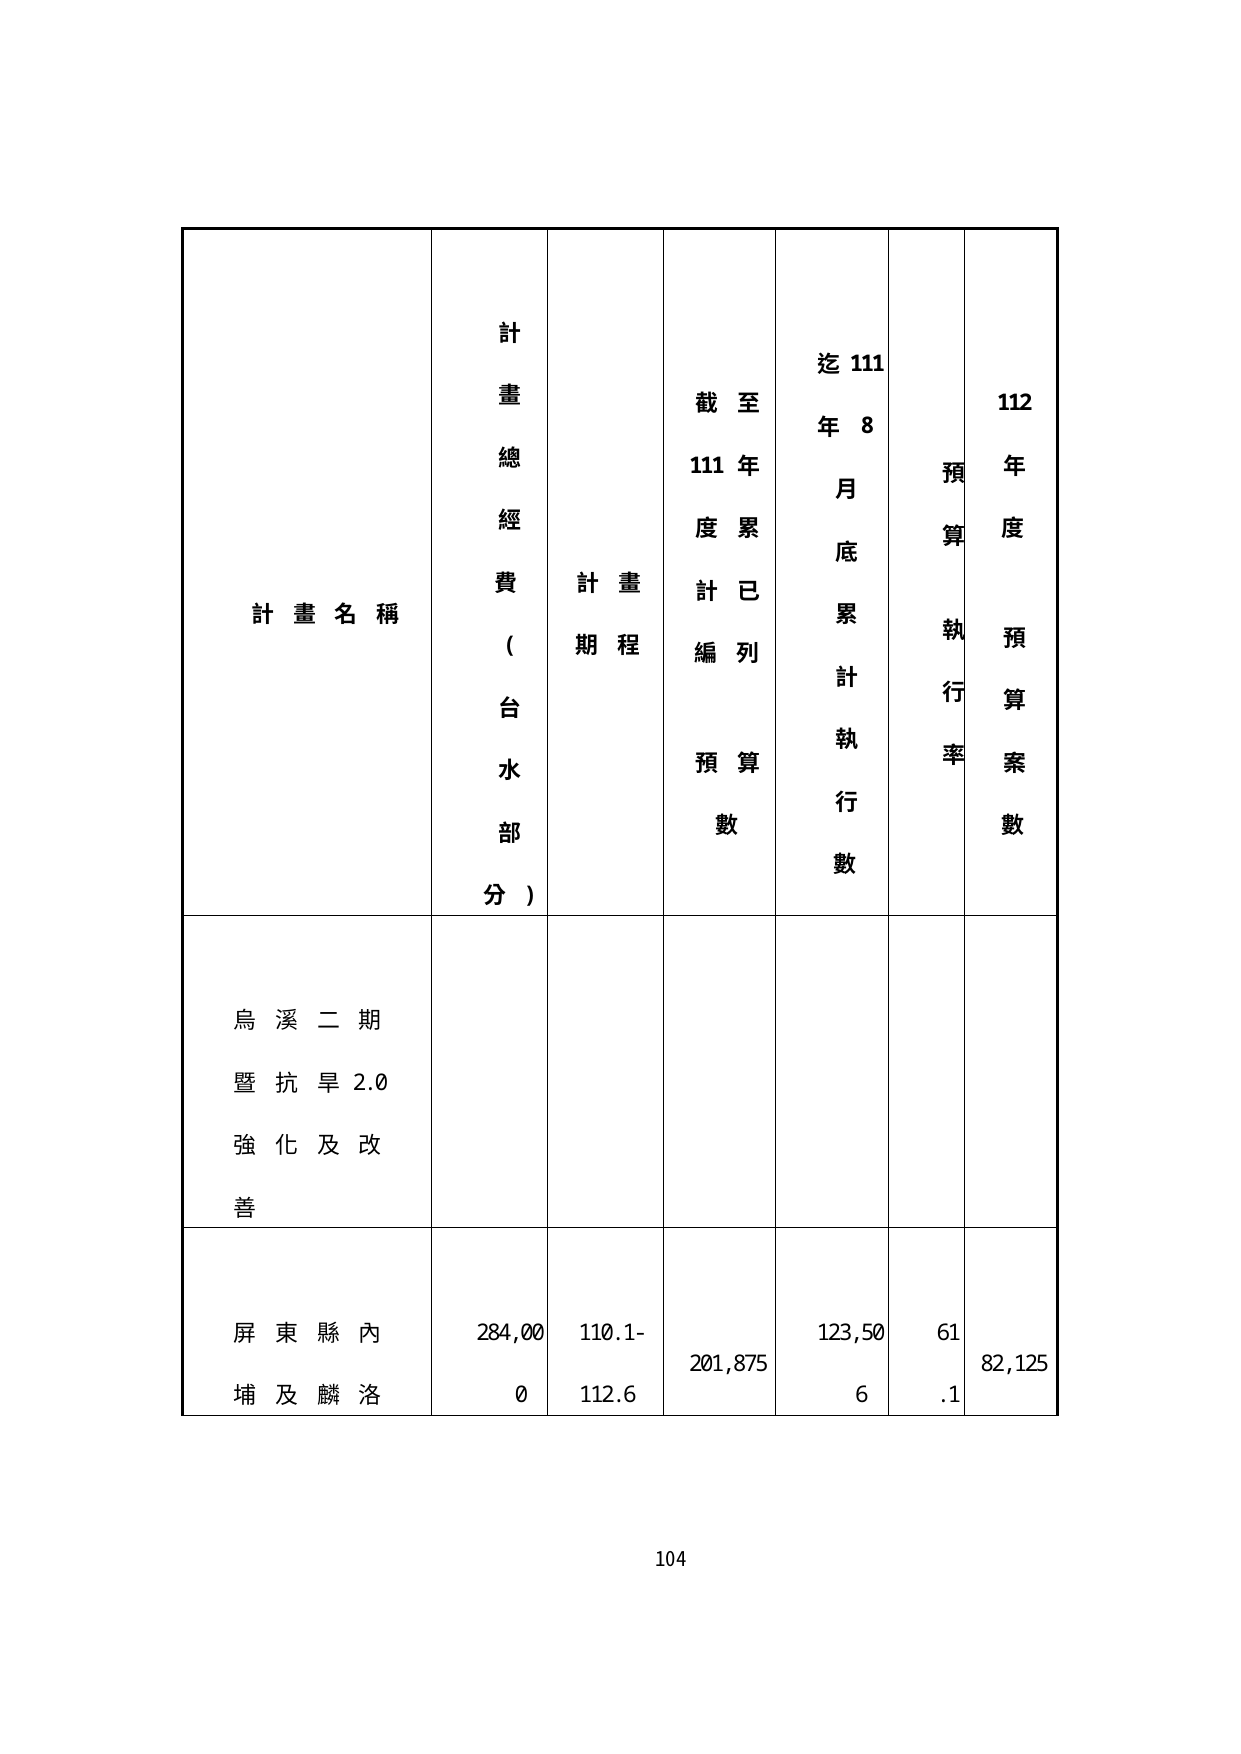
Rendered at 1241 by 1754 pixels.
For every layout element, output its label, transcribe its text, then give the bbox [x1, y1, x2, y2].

table_cell 110.1-112.6 [548, 1228, 663, 1415]
table_cell [432, 916, 547, 1227]
table_cell 284,000 [432, 1228, 547, 1415]
table_header 截至111年度累計已編列 預算數 [664, 230, 775, 915]
table_header 預算 執行率 [889, 230, 964, 915]
table_cell [889, 916, 964, 1227]
table_cell 61.1 [889, 1228, 964, 1415]
table_cell 82,125 [965, 1228, 1056, 1415]
table_cell [664, 916, 775, 1227]
table_header 計畫名稱 [184, 230, 431, 915]
table_cell [776, 916, 888, 1227]
table_cell [965, 916, 1056, 1227]
table_header 112年度 預算案數 [965, 230, 1056, 915]
table_cell 123,506 [776, 1228, 888, 1415]
table_header 計畫總經費(台水部分) [432, 230, 547, 915]
table_header 計畫期程 [548, 230, 663, 915]
table_cell [548, 916, 663, 1227]
table_header 迄111年8月底累計執行數 [776, 230, 888, 915]
table_cell 烏溪二期暨抗旱2.0強化及改善 [184, 916, 431, 1227]
table_cell 屏東縣內埔及麟洛 [184, 1228, 431, 1415]
table_cell 201,875 [664, 1228, 775, 1415]
